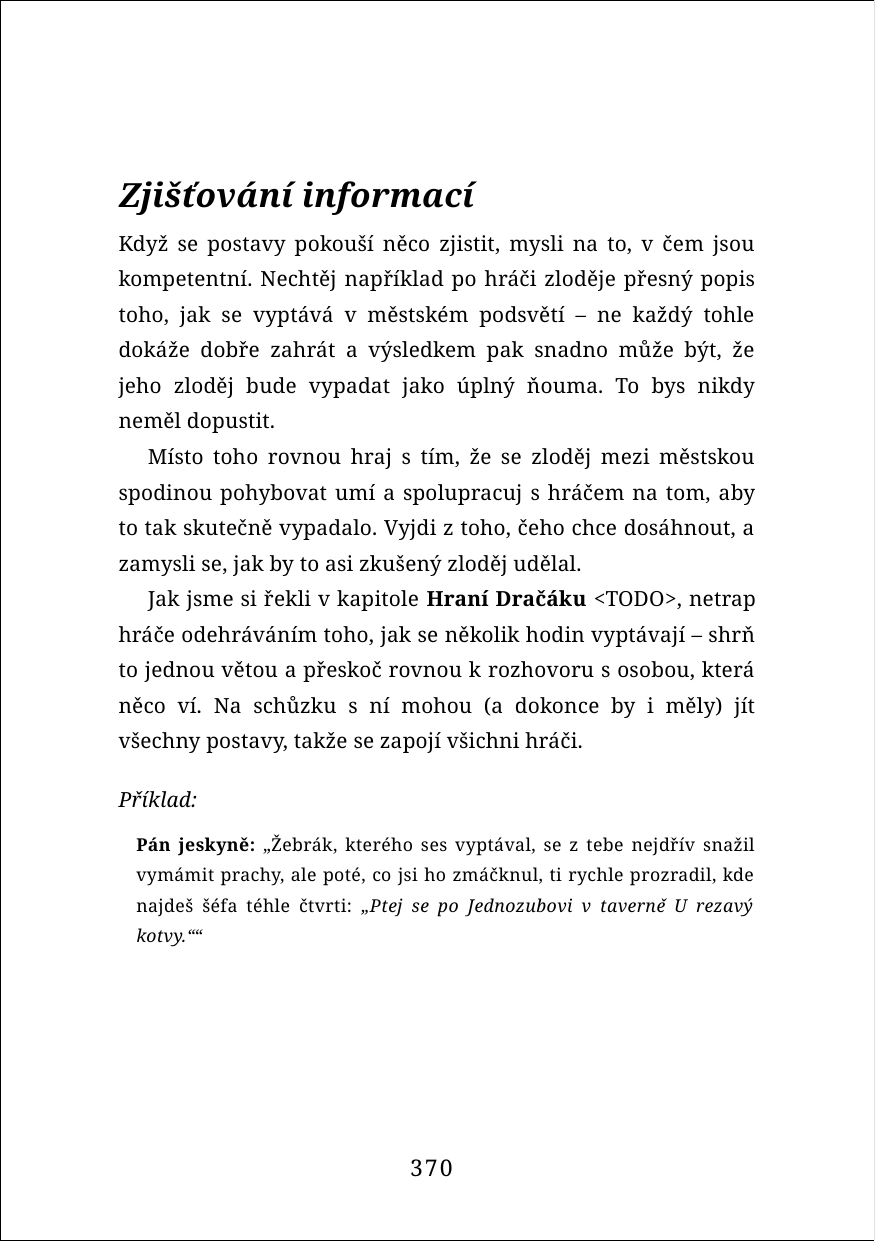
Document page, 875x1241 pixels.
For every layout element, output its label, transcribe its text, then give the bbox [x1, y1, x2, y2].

text Příklad: [118, 785, 756, 814]
text Když se postavy pokouší něco zjistit, mysli na to, v čem jsou kompetentní. Nechtěj například po hráči zloděje přesný popis toho, jak se vyptává v městském podsvětí – ne každý tohle dokáže dobře zahrát a výsledkem pak snadno může být, že jeho zloděj bude vypadat jako úplný ňouma. To bys nikdy neměl dopustit. Místo toho rovnou hraj s tím, že se zloděj mezi městskou spodinou pohybovat umí a spolupracuj s hráčem na tom, aby to tak skutečně vypadalo. Vyjdi z toho, čeho chce dosáhnout, a zamysli se, jak by to asi zkušený zloděj udělal. Jak jsme si řekli v kapitole Hraní Dračáku <TODO>, netrap hráče odehráváním toho, jak se několik hodin vyptávají – shrň to jednou větou a přeskoč rovnou k rozhovoru s osobou, která něco ví. Na schůzku s ní mohou (a dokonce by i měly) jít všechny postavy, takže se zapojí všichni hráči. [118, 229, 756, 755]
subtitle Zjišťování informací [118, 172, 756, 217]
text Pán jeskyně: „Žebrák, kterého ses vyptával, se z tebe nejdřív snažil vymámit prachy, ale poté, co jsi ho zmáčknul, ti rychle prozradil, kde najdeš šéfa téhle čtvrti: „Ptej se po Jednozubovi v taverně U rezavý kotvy.““ [136, 833, 756, 947]
